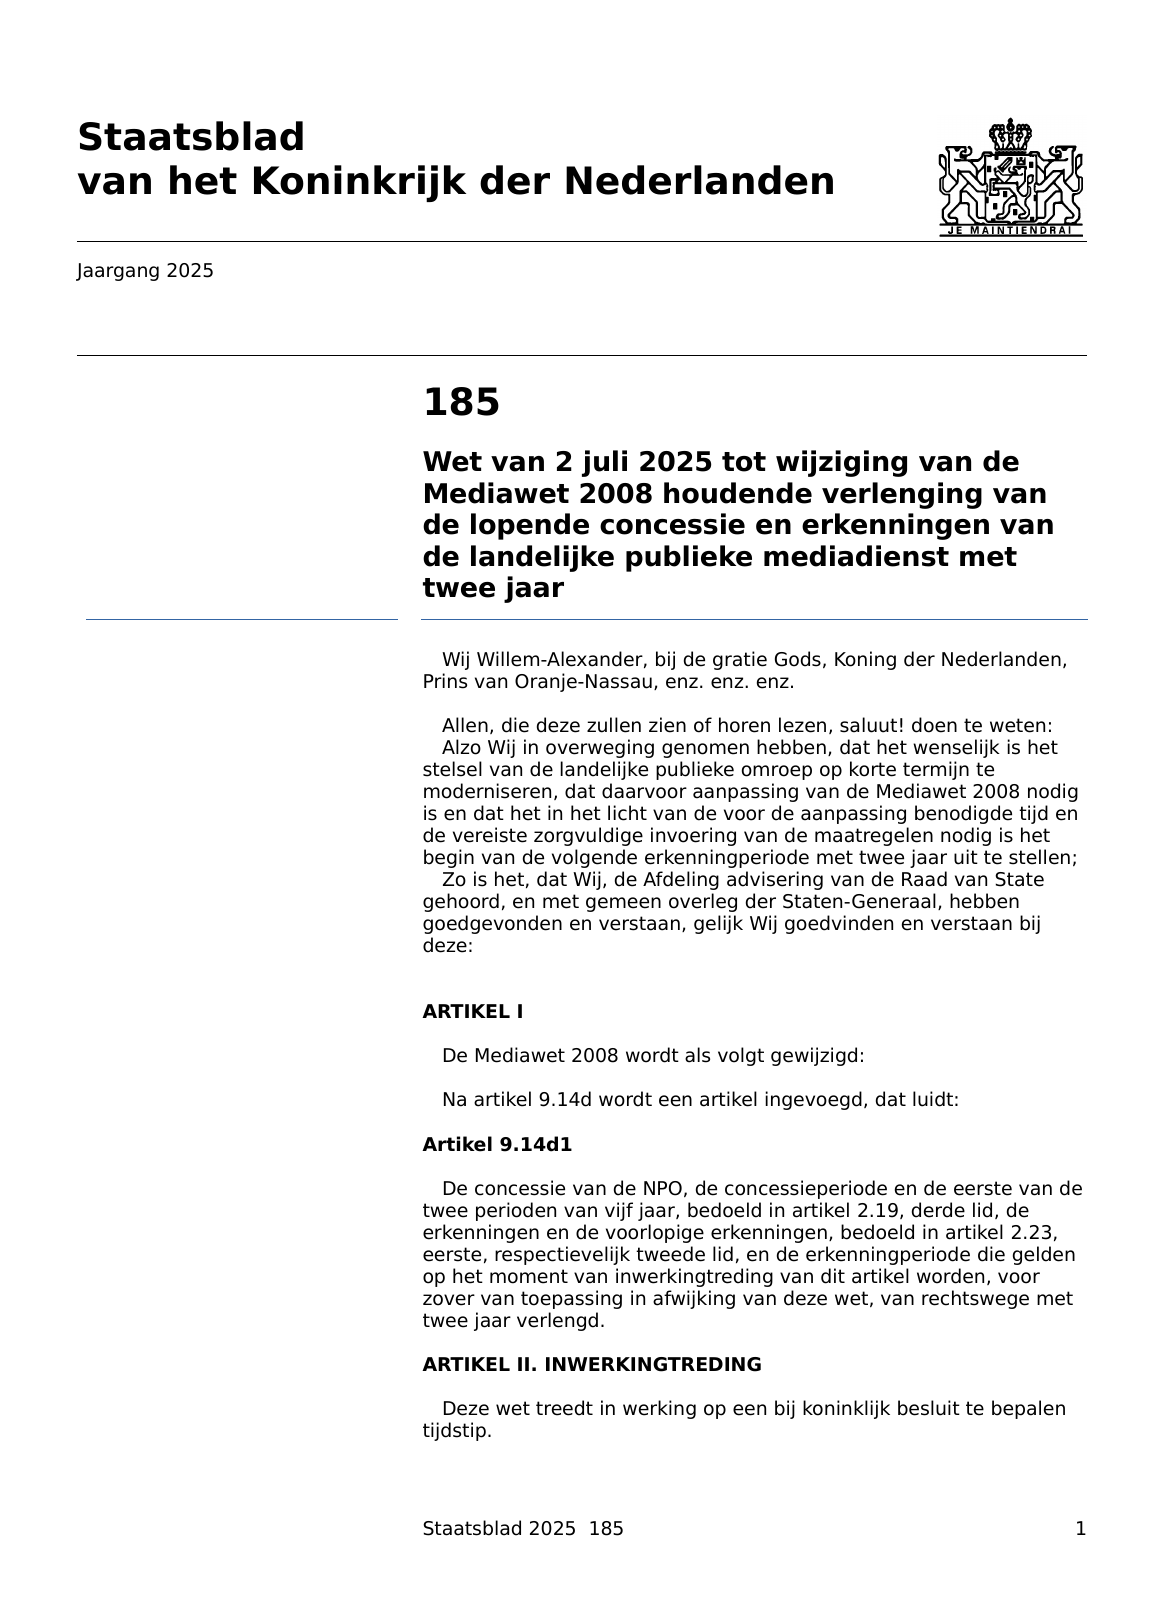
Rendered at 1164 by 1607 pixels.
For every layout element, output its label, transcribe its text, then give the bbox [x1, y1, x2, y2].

picture [936, 115, 1087, 240]
text Wij Willem-Alexander, bij de gratie Gods, Koning der Nederlanden, Prins van Oranje-Nassau, enz. enz. enz. [422, 649, 1087, 693]
text De concessie van de NPO, de concessieperiode en de eerste van de twee perioden van vijf jaar, bedoeld in artikel 2.19, derde lid, de erkenningen en de voorlopige erkenningen, bedoeld in artikel 2.23, eerste, respectievelijk tweede lid, en de erkenningperiode die gelden op het moment van inwerkingtreding van dit artikel worden, voor zover van toepassing in afwijking van deze wet, van rechtswege met twee jaar verlengd. [422, 1178, 1087, 1332]
table_header Staatsblad van het Koninkrijk der Nederlanden [77, 100, 886, 241]
table_cell Jaargang 2025 [77, 242, 1087, 355]
text Alzo Wij in overweging genomen hebben, dat het wenselijk is het stelsel van de landelijke publieke omroep op korte termijn te moderniseren, dat daarvoor aanpassing van de Mediawet 2008 nodig is en dat het in het licht van de voor de aanpassing benodigde tijd en de vereiste zorgvuldige invoering van de maatregelen nodig is het begin van de volgende erkenningperiode met twee jaar uit te stellen; [422, 737, 1087, 869]
text Wet van 2 juli 2025 tot wijziging van de Mediawet 2008 houdende verlenging van de lopende concessie en erkenningen van de landelijke publieke mediadienst met twee jaar [422, 447, 1087, 604]
subtitle ARTIKEL I [422, 1001, 1087, 1023]
text Zo is het, dat Wij, de Afdeling advisering van de Raad van State gehoord, en met gemeen overleg der Staten-Generaal, hebben goedgevonden en verstaan, gelijk Wij goedvinden en verstaan bij deze: [422, 869, 1087, 957]
text Allen, die deze zullen zien of horen lezen, saluut! doen te weten: [422, 715, 1087, 737]
text De Mediawet 2008 wordt als volgt gewijzigd: [422, 1045, 1087, 1067]
text Na artikel 9.14d wordt een artikel ingevoegd, dat luidt: [422, 1089, 1087, 1111]
subtitle 185 [422, 381, 1087, 424]
table_header [886, 100, 1087, 241]
subtitle Artikel 9.14d1 [422, 1133, 1087, 1156]
subtitle ARTIKEL II. INWERKINGTREDING [422, 1354, 1087, 1376]
text Deze wet treedt in werking op een bij koninklijk besluit te bepalen tijdstip. [422, 1398, 1087, 1442]
